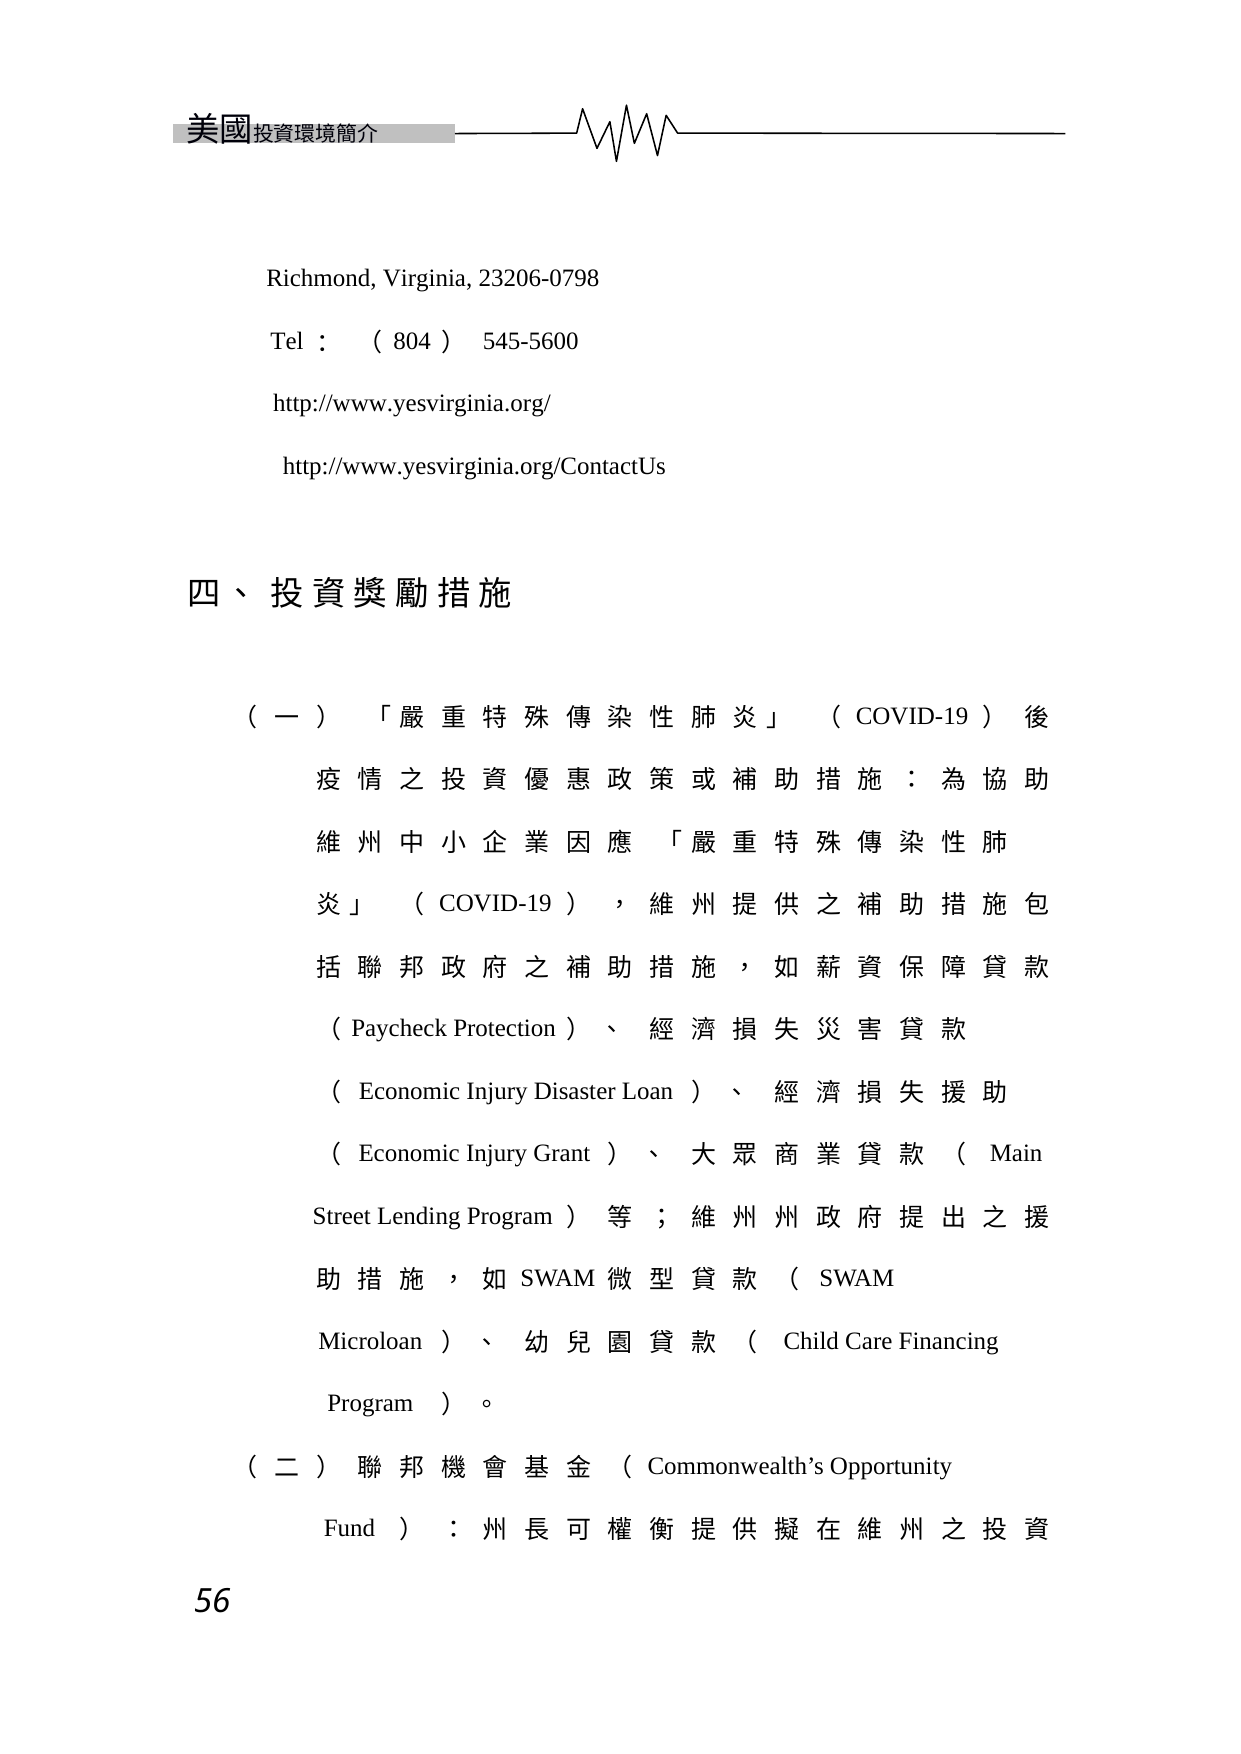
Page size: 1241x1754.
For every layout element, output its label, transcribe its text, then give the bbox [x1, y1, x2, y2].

text 四、投資獎勵措施 [183, 549, 1058, 611]
text Richmond, Virginia, 23206-0798 [183, 236, 1058, 299]
text （二）聯邦機會基金（Commonwealth’s Opportunity Fund）：州長可權衡提供擬在維州之投資 [207, 1424, 1058, 1549]
text http://www.yesvirginia.org/ContactUs [183, 424, 1058, 486]
text Tel：（804）545-5600 [183, 299, 1058, 361]
text （一）「嚴重特殊傳染性肺炎」（COVID-19）後疫情之投資優惠政策或補助措施：為協助維州中小企業因應「嚴重特殊傳染性肺炎」（COVID-19），維州提供之補助措施包括聯邦政府之補助措施，如薪資保障貸款（Paycheck Protection）、經濟損失災害貸款（Economic Injury Disaster Loan）、經濟損失援助（Economic Injury Grant）、大眾商業貸款（Main Street Lending Program）等；維州州政府提出之援助措施，如SWAM微型貸款（SWAM Microloan）、幼兒園貸款（Child Care Financing Program）。 [207, 674, 1058, 1424]
text http://www.yesvirginia.org/ [183, 361, 1058, 424]
